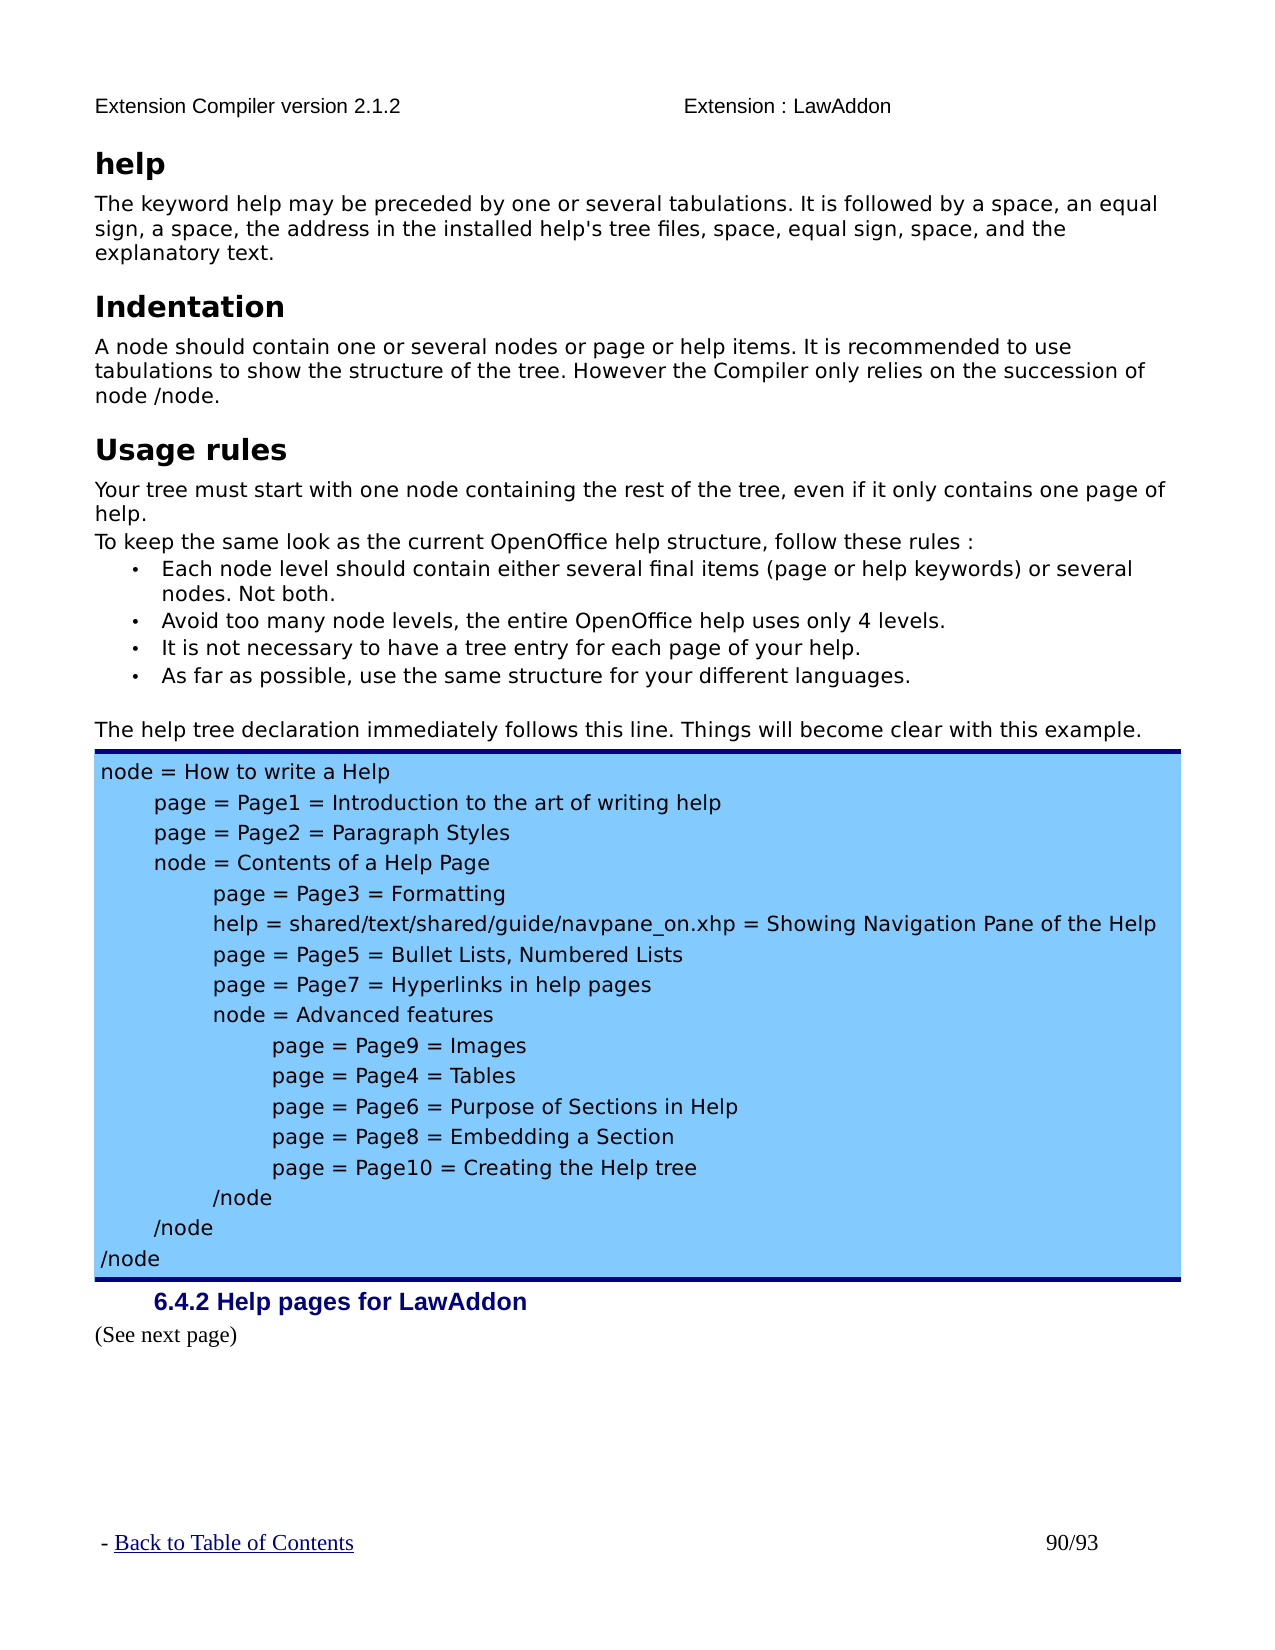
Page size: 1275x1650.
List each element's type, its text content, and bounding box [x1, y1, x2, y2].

list As far as possible, use the same structure for your different languages. [132, 664, 1181, 688]
text node = Advanced features [94, 992, 1181, 1023]
text /node [94, 1205, 1181, 1236]
text Indentation [94, 290, 1181, 324]
subtitle Help pages for LawAddon [153, 1288, 1181, 1316]
text page = Page10 = Creating the Help tree [94, 1144, 1181, 1175]
text node = Contents of a Help Page [94, 840, 1181, 871]
text A node should contain one or several nodes or page or help items. It is recommended to use tabulations to show the structure of the tree. However the Compiler only relies on the succession of node /node. [94, 335, 1181, 408]
text (See next page) [94, 1322, 1181, 1348]
text help = shared/text/shared/guide/navpane_on.xhp = Showing Navigation Pane of the Help [94, 901, 1181, 931]
text page = Page8 = Embedding a Section [94, 1114, 1181, 1144]
list Avoid too many node levels, the entire OpenOffice help uses only 4 levels. [132, 609, 1181, 633]
text Your tree must start with one node containing the rest of the tree, even if it only contains one page of help. [94, 478, 1181, 527]
text page = Page5 = Bullet Lists, Numbered Lists [94, 931, 1181, 962]
text To keep the same look as the current OpenOffice help structure, follow these rules : [94, 529, 1181, 554]
list Each node level should contain either several final items (page or help keywords) or several nodes. Not both. [132, 557, 1181, 606]
text page = Page4 = Tables [94, 1053, 1181, 1083]
text page = Page2 = Paragraph Styles [94, 810, 1181, 840]
list It is not necessary to have a tree entry for each page of your help. [132, 636, 1181, 661]
text page = Page9 = Images [94, 1023, 1181, 1053]
text The help tree declaration immediately follows this line. Things will become clear with this example. [94, 718, 1181, 743]
text page = Page1 = Introduction to the art of writing help [94, 779, 1181, 810]
text help [94, 147, 1181, 181]
text The keyword help may be preceded by one or several tabulations. It is followed by a space, an equal sign, a space, the address in the installed help's tree files, space, equal sign, space, and the explanatory text. [94, 192, 1181, 266]
text /node [94, 1236, 1181, 1282]
text page = Page3 = Formatting [94, 871, 1181, 901]
text /node [94, 1175, 1181, 1205]
text page = Page7 = Hyperlinks in help pages [94, 962, 1181, 992]
text page = Page6 = Purpose of Sections in Help [94, 1083, 1181, 1114]
text Usage rules [94, 433, 1181, 467]
text node = How to write a Help [94, 750, 1181, 779]
